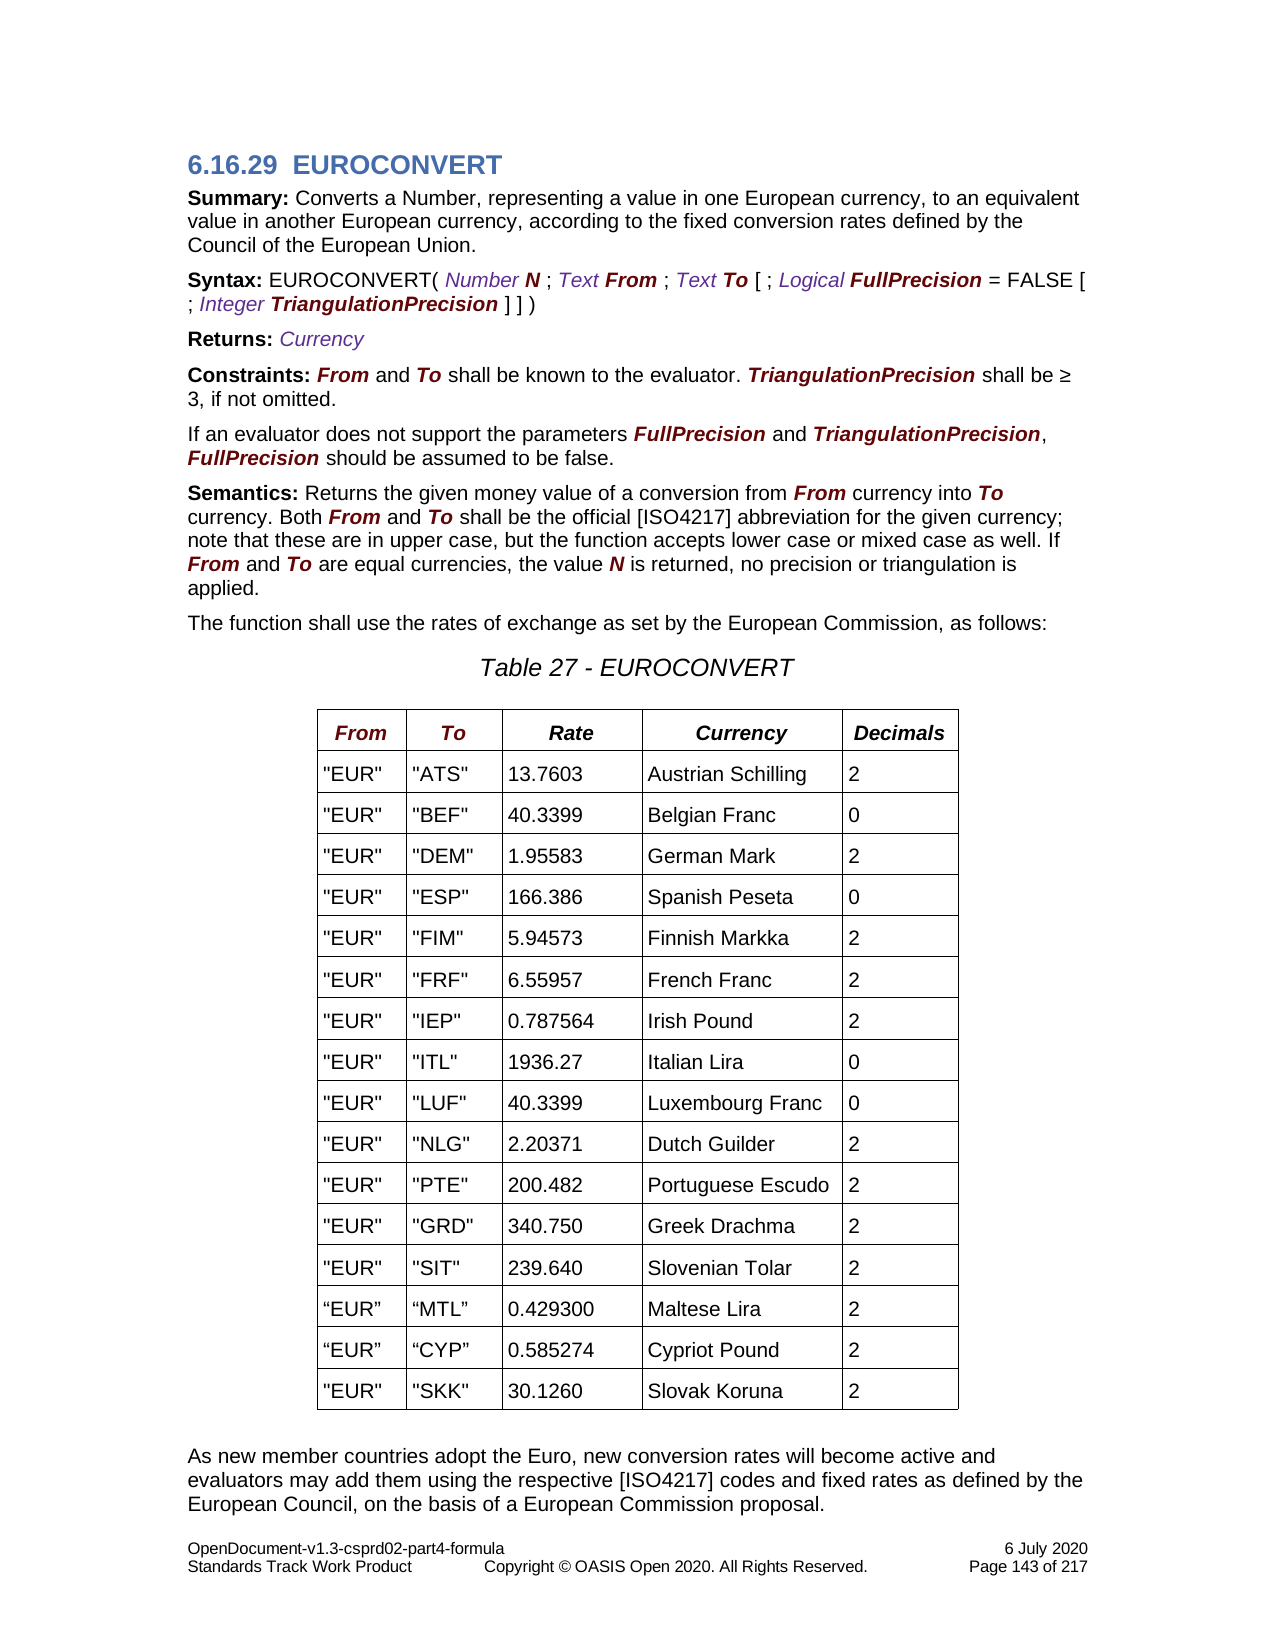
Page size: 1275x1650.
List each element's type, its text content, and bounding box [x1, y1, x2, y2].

table_cell "EUR" [318, 916, 406, 956]
table_cell "EUR" [318, 1369, 406, 1409]
table_cell 0 [843, 875, 958, 915]
table_cell Slovenian Tolar [643, 1245, 842, 1285]
table_cell Irish Pound [643, 998, 842, 1038]
table_cell Maltese Lira [643, 1286, 842, 1326]
table_cell "LUF" [407, 1081, 502, 1121]
table_cell "BEF" [407, 793, 502, 833]
table_cell Greek Drachma [643, 1204, 842, 1244]
table_cell Slovak Koruna [643, 1369, 842, 1409]
table_cell 2 [843, 916, 958, 956]
table_cell “EUR” [318, 1286, 406, 1326]
table_cell German Mark [643, 834, 842, 874]
table_cell "EUR" [318, 751, 406, 792]
table_cell French Franc [643, 957, 842, 997]
table_cell “MTL” [407, 1286, 502, 1326]
table_cell 1936.27 [503, 1040, 642, 1079]
table_cell Belgian Franc [643, 793, 842, 833]
text Constraints: From and To shall be known to the evaluator. TriangulationPrecision shall be ≥ 3, if not omitted. [187, 363, 1088, 411]
table_cell "EUR" [318, 1204, 406, 1244]
table_cell "IEP" [407, 998, 502, 1038]
table_cell "EUR" [318, 1163, 406, 1203]
text Semantics: Returns the given money value of a conversion from From currency into To currency. Both From and To shall be the official [ISO4217] abbreviation for the given currency; note that these are in upper case, but the function accepts lower case or mixed case as well. If From and To are equal currencies, the value N is returned, no precision or triangulation is applied. [187, 482, 1088, 599]
table_cell "NLG" [407, 1122, 502, 1162]
table_cell 5.94573 [503, 916, 642, 956]
text As new member countries adopt the Euro, new conversion rates will become active and evaluators may add them using the respective [ISO4217] codes and fixed rates as defined by the European Council, on the basis of a European Commission proposal. [187, 1445, 1088, 1516]
table_cell 2.20371 [503, 1122, 642, 1162]
table_cell “CYP” [407, 1327, 502, 1368]
table_cell Luxembourg Franc [643, 1081, 842, 1121]
table_cell "EUR" [318, 875, 406, 915]
table_cell Portuguese Escudo [643, 1163, 842, 1203]
table_cell 6.55957 [503, 957, 642, 997]
table_header To [407, 710, 502, 750]
table_cell 1.95583 [503, 834, 642, 874]
table_cell "ATS" [407, 751, 502, 792]
table_cell 0.787564 [503, 998, 642, 1038]
table_cell "EUR" [318, 1081, 406, 1121]
table_cell 40.3399 [503, 793, 642, 833]
table_cell 200.482 [503, 1163, 642, 1203]
table_cell 2 [843, 751, 958, 792]
table_cell 40.3399 [503, 1081, 642, 1121]
text Syntax: EUROCONVERT( Number N ; Text From ; Text To [ ; Logical FullPrecision = FALSE [ ; Integer TriangulationPrecision ] ] ) [187, 269, 1088, 316]
table_cell "DEM" [407, 834, 502, 874]
table_cell "EUR" [318, 834, 406, 874]
text Returns: Currency [187, 328, 1088, 351]
text Table 27 - EUROCONVERT [187, 654, 1088, 682]
table_cell 0 [843, 1081, 958, 1121]
table_cell Austrian Schilling [643, 751, 842, 792]
table_cell 2 [843, 1204, 958, 1244]
subtitle EUROCONVERT [187, 150, 1088, 180]
table_cell 0.585274 [503, 1327, 642, 1368]
table_cell 0 [843, 793, 958, 833]
table_cell "EUR" [318, 957, 406, 997]
text The function shall use the rates of exchange as set by the European Commission, as follows: [187, 612, 1088, 635]
table_cell Italian Lira [643, 1040, 842, 1079]
table_cell 239.640 [503, 1245, 642, 1285]
table_cell 340.750 [503, 1204, 642, 1244]
table_cell Finnish Markka [643, 916, 842, 956]
text If an evaluator does not support the parameters FullPrecision and TriangulationPrecision, FullPrecision should be assumed to be false. [187, 423, 1088, 470]
table_cell 0.429300 [503, 1286, 642, 1326]
table_header Rate [503, 710, 642, 750]
table_cell 30.1260 [503, 1369, 642, 1409]
table_cell 2 [843, 1369, 958, 1409]
table_cell 2 [843, 1327, 958, 1368]
table_cell "ITL" [407, 1040, 502, 1079]
table_cell 2 [843, 998, 958, 1038]
table_cell "EUR" [318, 793, 406, 833]
table_cell Cypriot Pound [643, 1327, 842, 1368]
table_cell 2 [843, 834, 958, 874]
table_cell Spanish Peseta [643, 875, 842, 915]
table_cell "SIT" [407, 1245, 502, 1285]
table_cell "EUR" [318, 1245, 406, 1285]
table_cell "EUR" [318, 998, 406, 1038]
table_cell 166.386 [503, 875, 642, 915]
table_cell "ESP" [407, 875, 502, 915]
table_cell "PTE" [407, 1163, 502, 1203]
table_cell 0 [843, 1040, 958, 1079]
table_cell “EUR” [318, 1327, 406, 1368]
table_cell 2 [843, 1163, 958, 1203]
table_cell "GRD" [407, 1204, 502, 1244]
table_cell "FRF" [407, 957, 502, 997]
table_cell 2 [843, 1122, 958, 1162]
table_cell "EUR" [318, 1122, 406, 1162]
table_cell "FIM" [407, 916, 502, 956]
table_cell 13.7603 [503, 751, 642, 792]
table_header Decimals [843, 710, 958, 750]
table_cell Dutch Guilder [643, 1122, 842, 1162]
table_header Currency [643, 710, 842, 750]
table_cell 2 [843, 957, 958, 997]
table_cell 2 [843, 1286, 958, 1326]
table_cell "SKK" [407, 1369, 502, 1409]
table_header From [318, 710, 406, 750]
text Summary: Converts a Number, representing a value in one European currency, to an equivalent value in another European currency, according to the fixed conversion rates defined by the Council of the European Union. [187, 186, 1088, 257]
table_cell 2 [843, 1245, 958, 1285]
table_cell "EUR" [318, 1040, 406, 1079]
